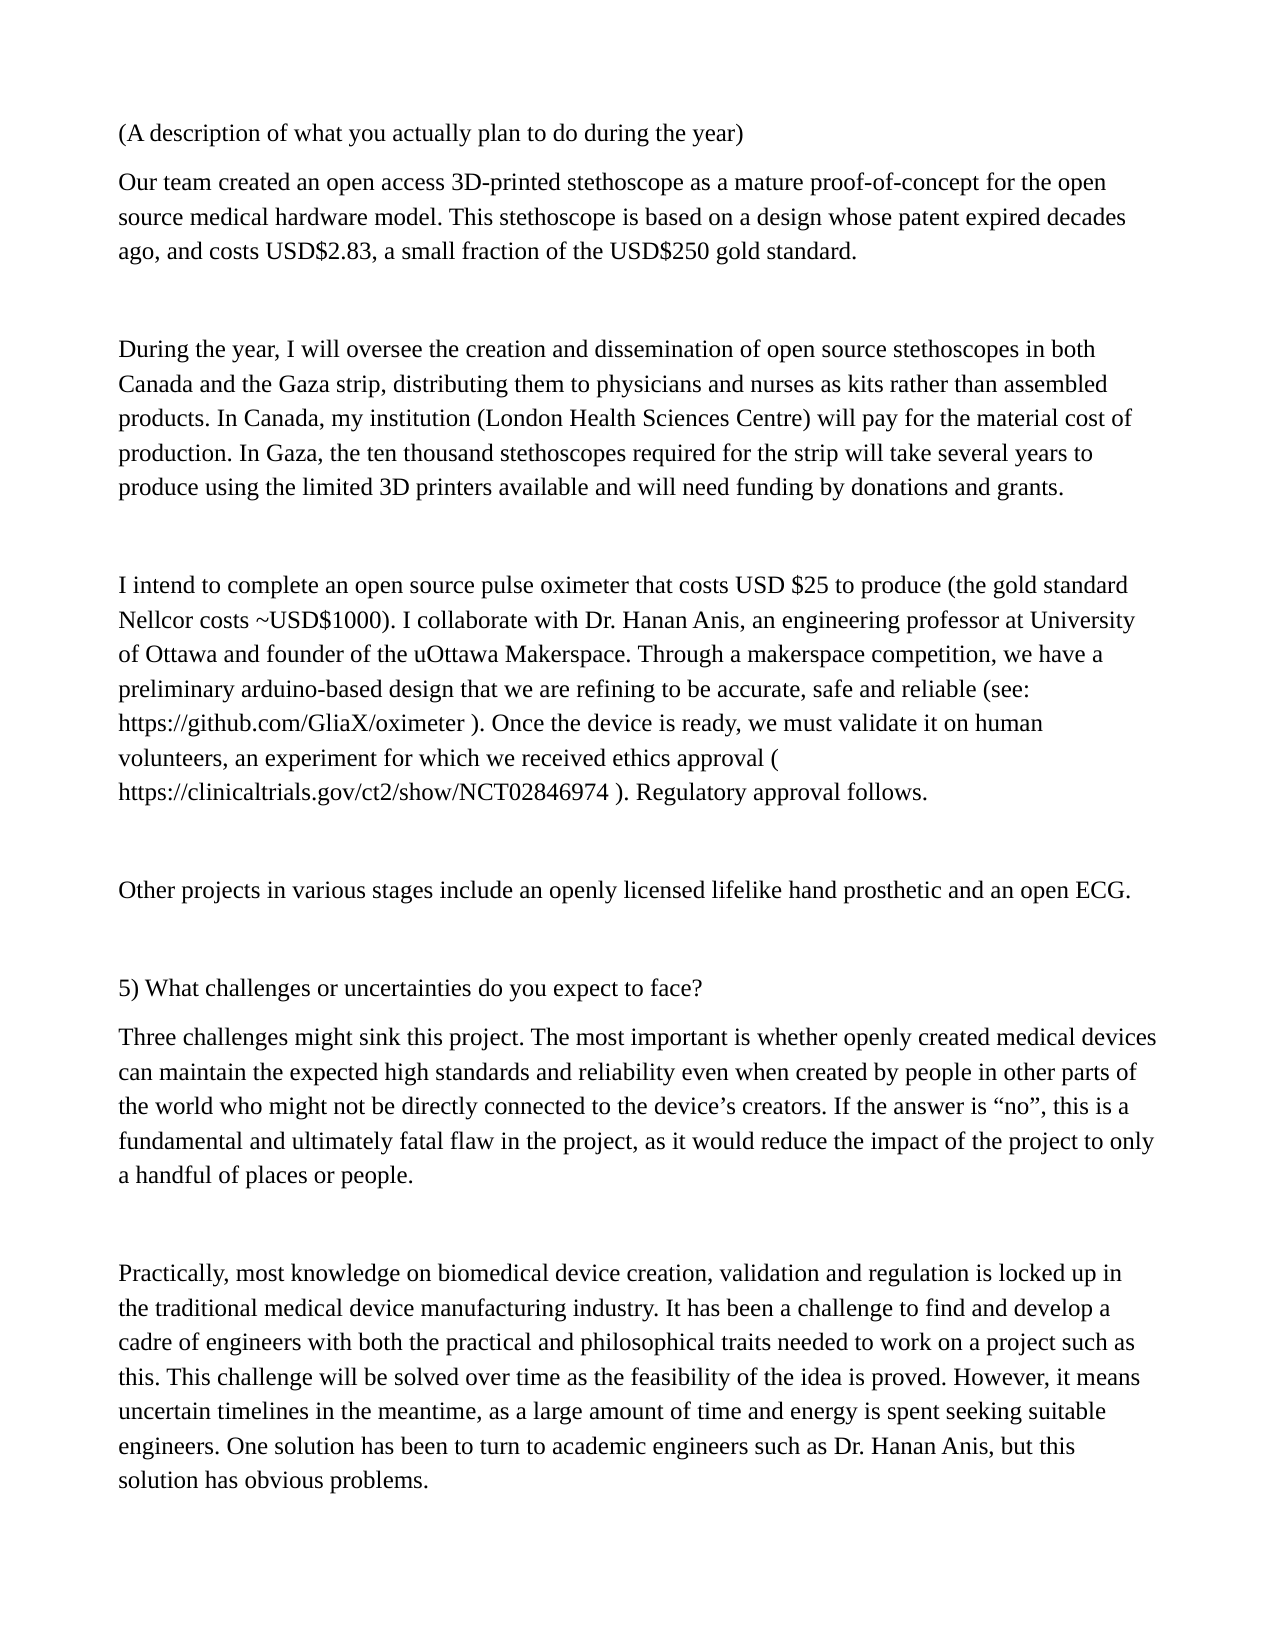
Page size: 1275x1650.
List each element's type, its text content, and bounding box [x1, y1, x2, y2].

text During the year, I will oversee the creation and dissemination of open source stethoscopes in both Canada and the Gaza strip, distributing them to physicians and nurses as kits rather than assembled products. In Canada, my institution (London Health Sciences Centre) will pay for the material cost of production. In Gaza, the ten thousand stethoscopes required for the strip will take several years to produce using the limited 3D printers available and will need funding by donations and grants. [118, 334, 1157, 501]
text I intend to complete an open source pulse oximeter that costs USD $25 to produce (the gold standard Nellcor costs ~USD$1000). I collaborate with Dr. Hanan Anis, an engineering professor at University of Ottawa and founder of the uOttawa Makerspace. Through a makerspace competition, we have a preliminary arduino-based design that we are refining to be accurate, safe and reliable (see: https://github.com/GliaX/oximeter ). Once the device is ready, we must validate it on human volunteers, an experiment for which we received ethics approval ( https://clinicaltrials.gov/ct2/show/NCT02846974 ). Regulatory approval follows. [118, 570, 1157, 806]
text (A description of what you actually plan to do during the year) [118, 118, 1157, 147]
text 5) What challenges or uncertainties do you expect to face? [118, 973, 1157, 1002]
text Practically, most knowledge on biomedical device creation, validation and regulation is locked up in the traditional medical device manufacturing industry. It has been a challenge to find and develop a cadre of engineers with both the practical and philosophical traits needed to work on a project such as this. This challenge will be solved over time as the feasibility of the idea is proved. However, it means uncertain timelines in the meantime, as a large amount of time and energy is spent seeking suitable engineers. One solution has been to turn to academic engineers such as Dr. Hanan Anis, but this solution has obvious problems. [118, 1258, 1157, 1494]
text Other projects in various stages include an openly licensed lifelike hand prosthetic and an open ECG. [118, 875, 1157, 904]
text Three challenges might sink this project. The most important is whether openly created medical devices can maintain the expected high standards and reliability even when created by people in other parts of the world who might not be directly connected to the device’s creators. If the answer is “no”, this is a fundamental and ultimately fatal flaw in the project, as it would reduce the impact of the project to only a handful of places or people. [118, 1022, 1157, 1189]
text Our team created an open access 3D-printed stethoscope as a mature proof-of-concept for the open source medical hardware model. This stethoscope is based on a design whose patent expired decades ago, and costs USD$2.83, a small fraction of the USD$250 gold standard. [118, 167, 1157, 265]
